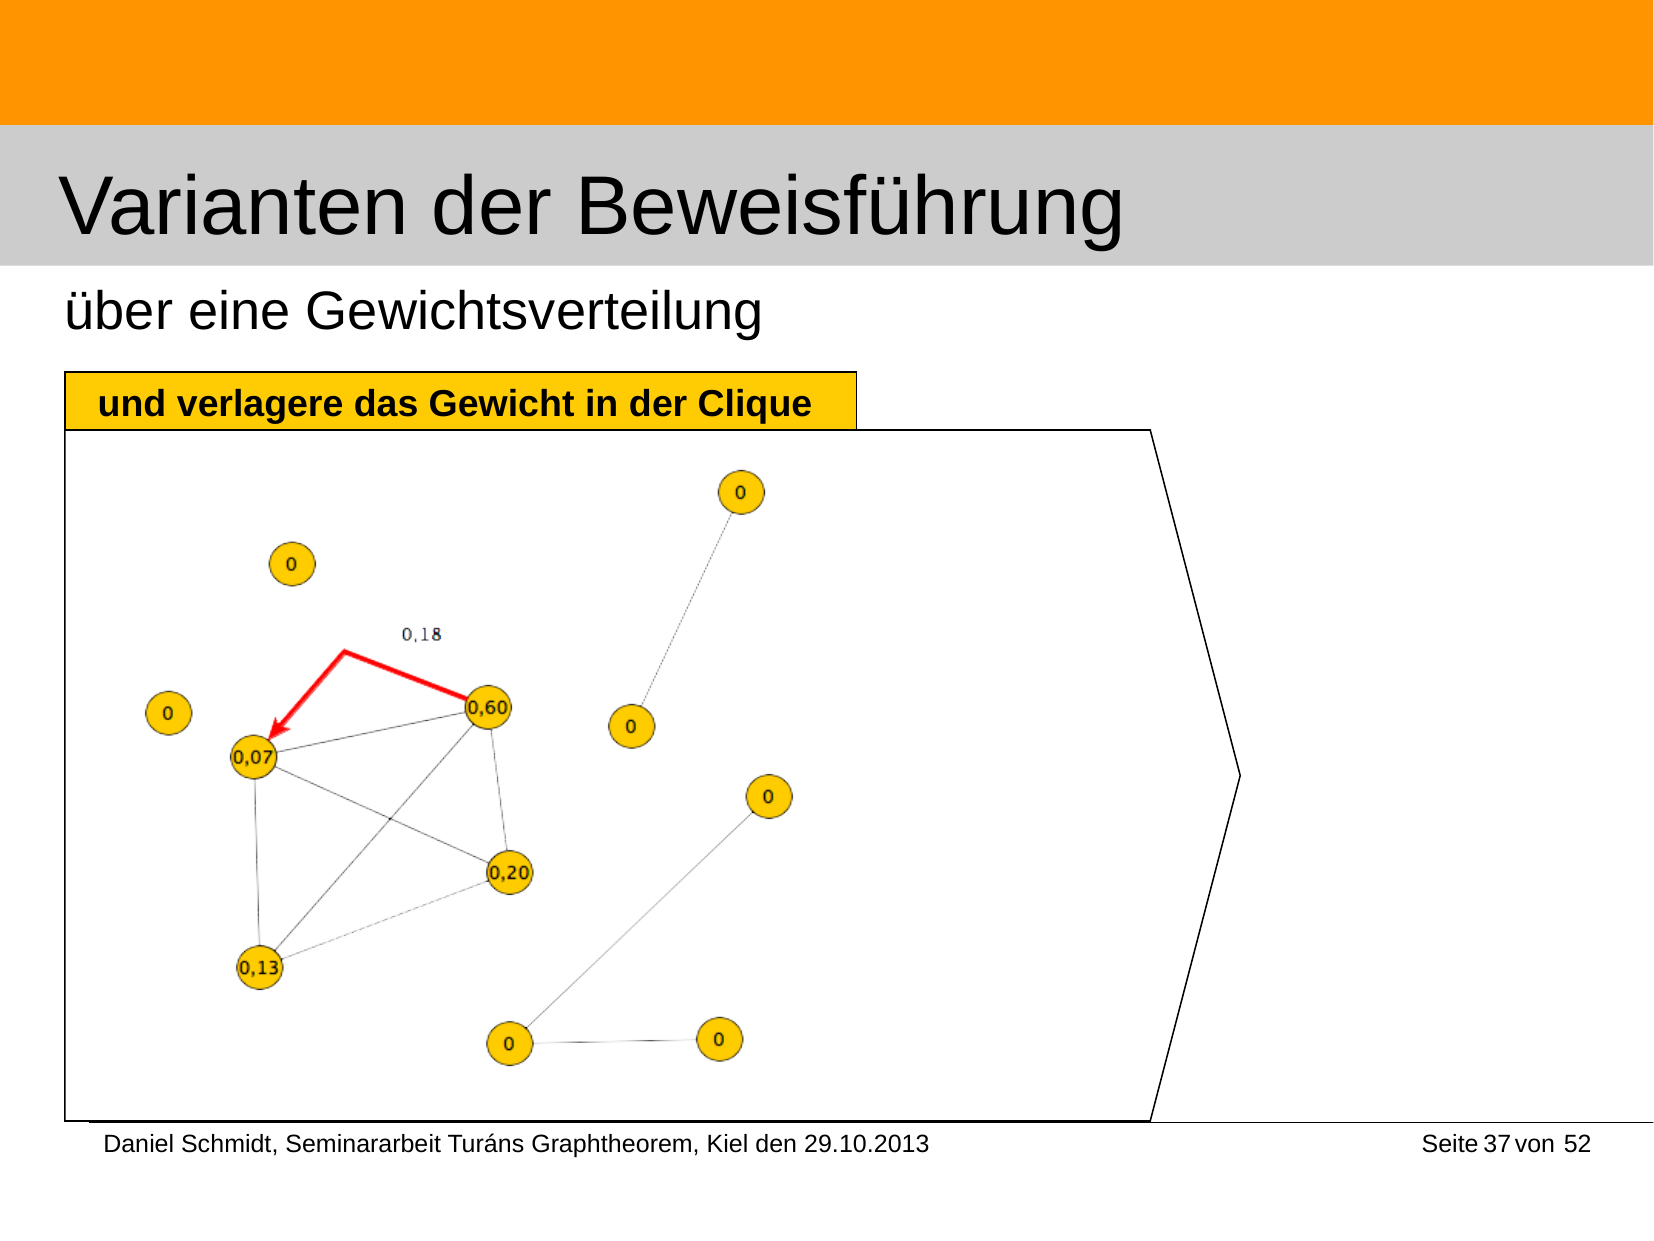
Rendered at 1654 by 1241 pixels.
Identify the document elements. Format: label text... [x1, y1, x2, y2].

title Varianten der Beweisführung [50, 143, 1359, 260]
picture [122, 448, 815, 1087]
title über eine Gewichtsverteilung [56, 238, 1365, 349]
text_box 52 [1549, 1121, 1654, 1193]
text_box [1468, 1122, 1549, 1165]
text_box Seite [1406, 1122, 1468, 1165]
text_box und verlagere das Gewicht in der Clique [64, 372, 857, 430]
text_box [64, 429, 1241, 1121]
